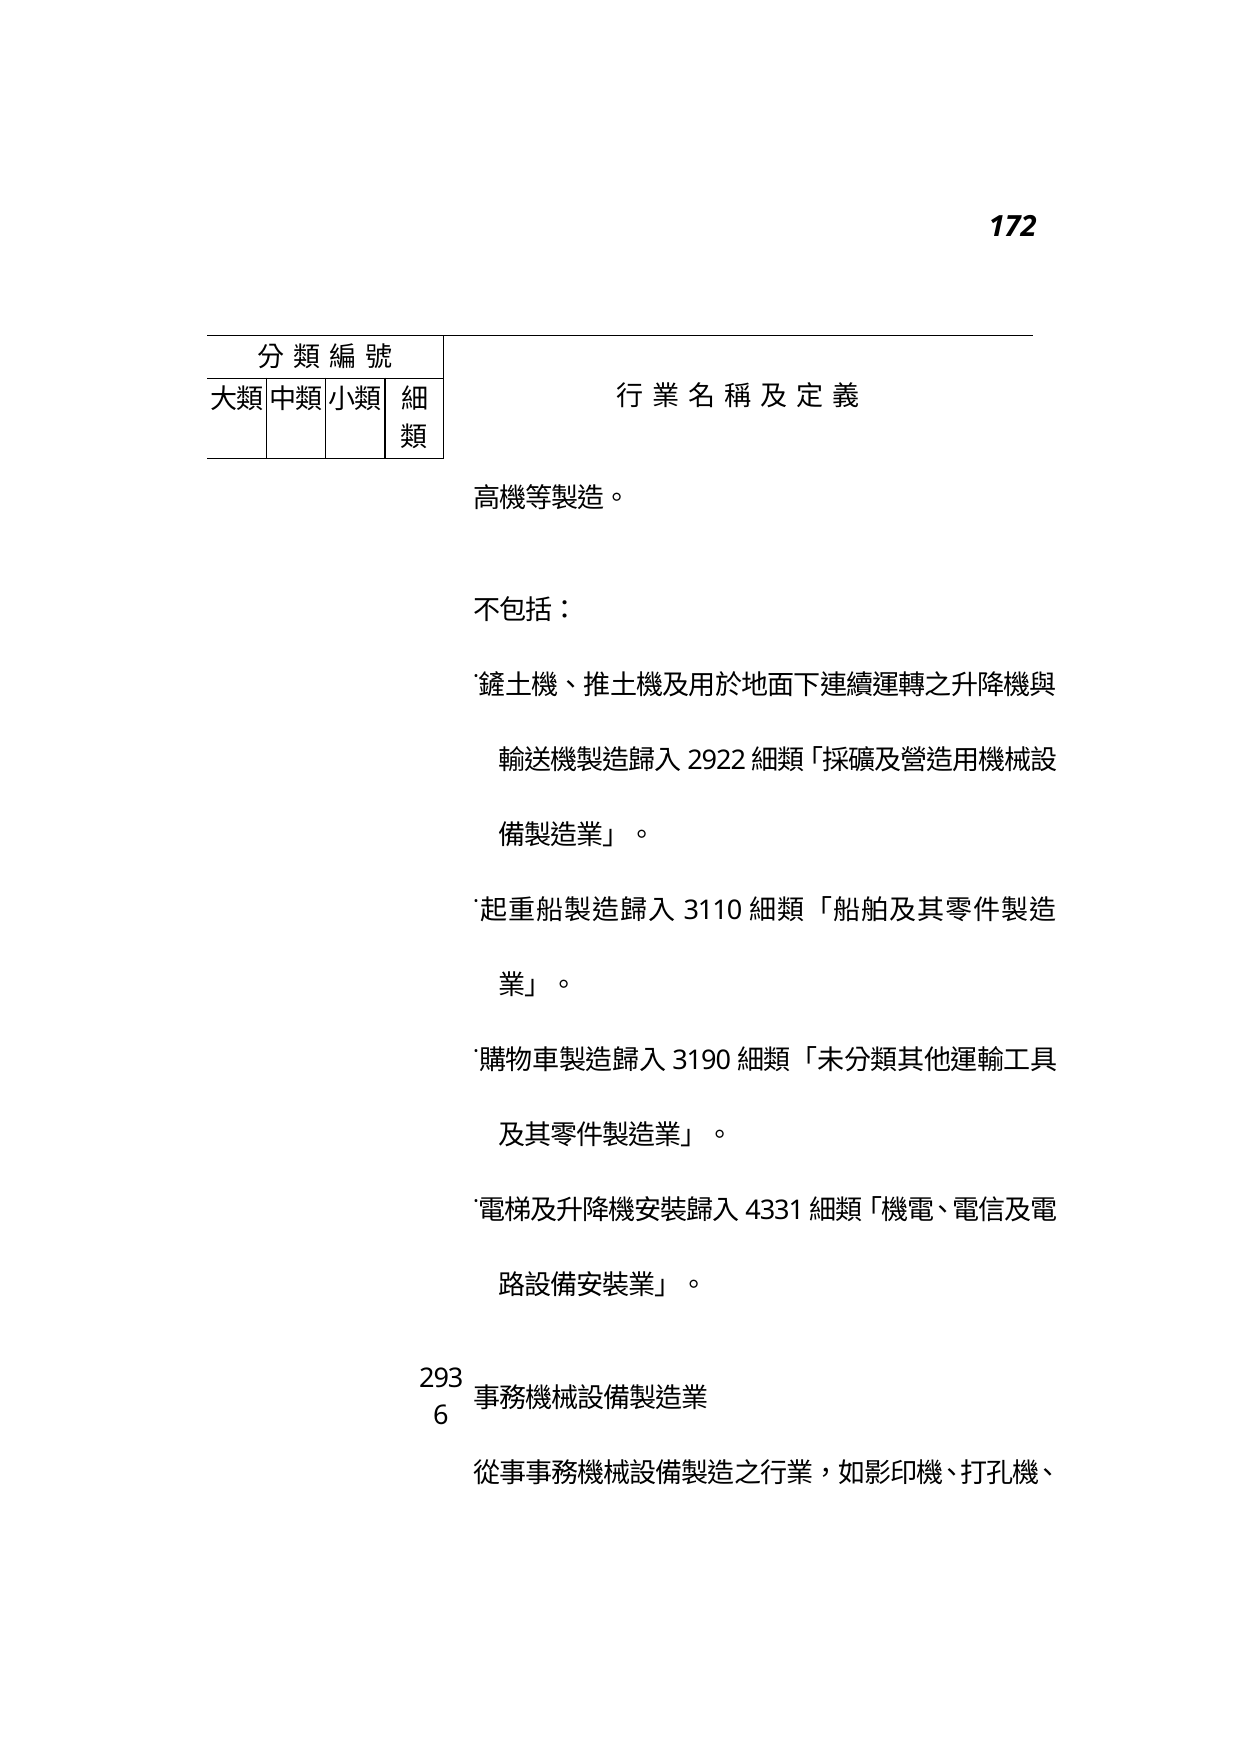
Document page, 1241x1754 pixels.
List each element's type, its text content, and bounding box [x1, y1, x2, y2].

table_header 分 類 編 號 [207, 336, 443, 378]
table_cell 事務機械設備製造業 從事事務機械設備製造之行業，如影印機、打孔機、 [470, 1358, 1060, 1508]
table_cell 高機等製造。 不包括： ˙鏟土機、推土機及用於地面下連續運轉之升降機與輸送機製造歸入2922細類「採礦及營造用機械設備製造業」。 ˙起重船製造歸入3110細類「船舶及其零件製造業」。 ˙購物車製造歸入3190細類「未分類其他運輸工具及其零件製造業」。 ˙電梯及升降機安裝歸入4331細類「機電、電信及電路設備安裝業」。 [470, 458, 1060, 1358]
table_cell [233, 459, 292, 1358]
table_cell [233, 1358, 292, 1508]
table_cell [351, 1358, 412, 1508]
table_cell 小類 [326, 379, 384, 458]
table_cell [351, 459, 412, 1358]
table_header [1033, 335, 1060, 378]
table_header 行 業 名 稱 及 定 義 [444, 336, 1032, 458]
table_cell [293, 1358, 351, 1508]
table_cell 大類 [207, 379, 266, 458]
table_cell [207, 1358, 233, 1508]
table_cell [412, 458, 470, 1358]
table_cell [207, 459, 233, 1358]
table_cell [1033, 378, 1060, 458]
table_cell 2936 [412, 1358, 470, 1508]
table_cell 細類 [386, 379, 443, 458]
table_cell 中類 [267, 379, 325, 458]
table_cell [293, 459, 351, 1358]
